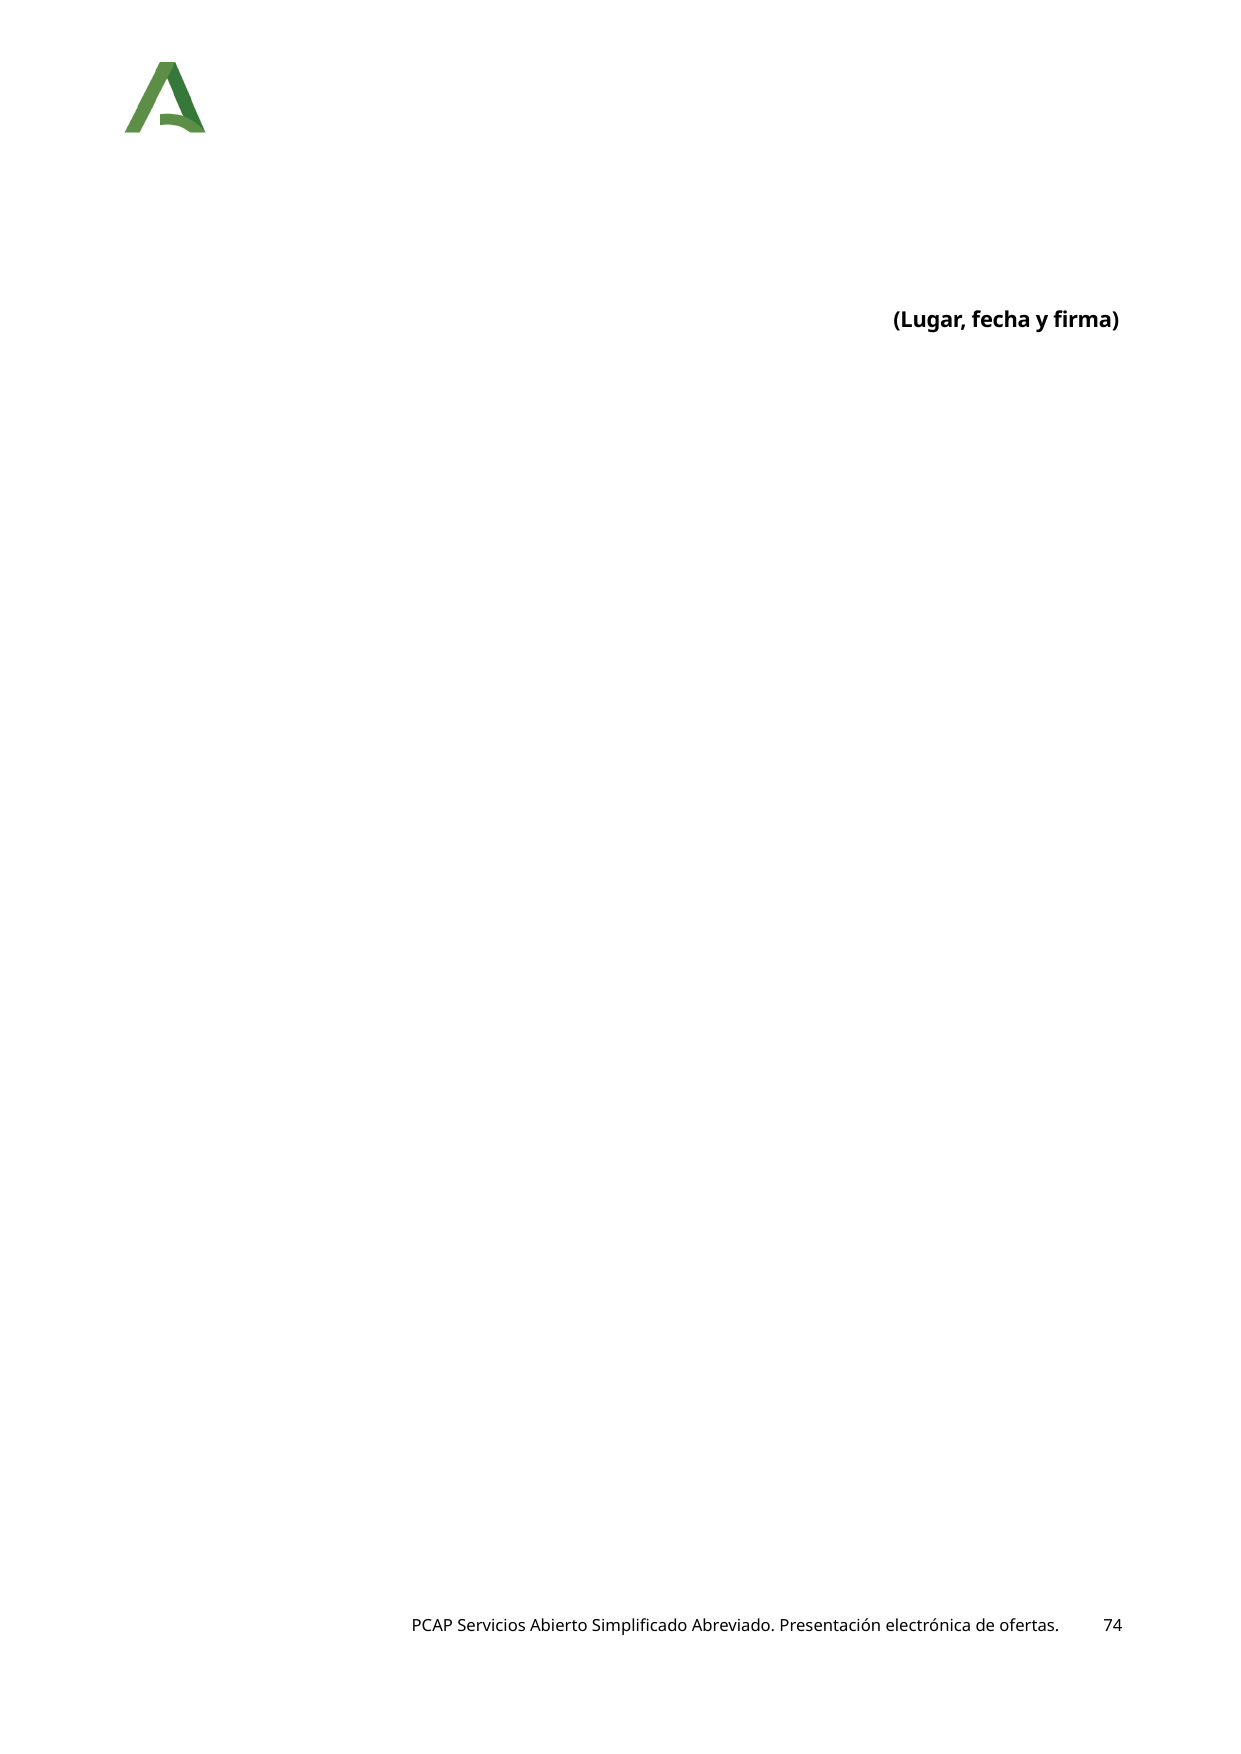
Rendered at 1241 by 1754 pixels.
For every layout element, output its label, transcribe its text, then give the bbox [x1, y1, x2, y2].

text (Lugar, fecha y firma) [118, 304, 1122, 337]
picture [120, 57, 210, 137]
